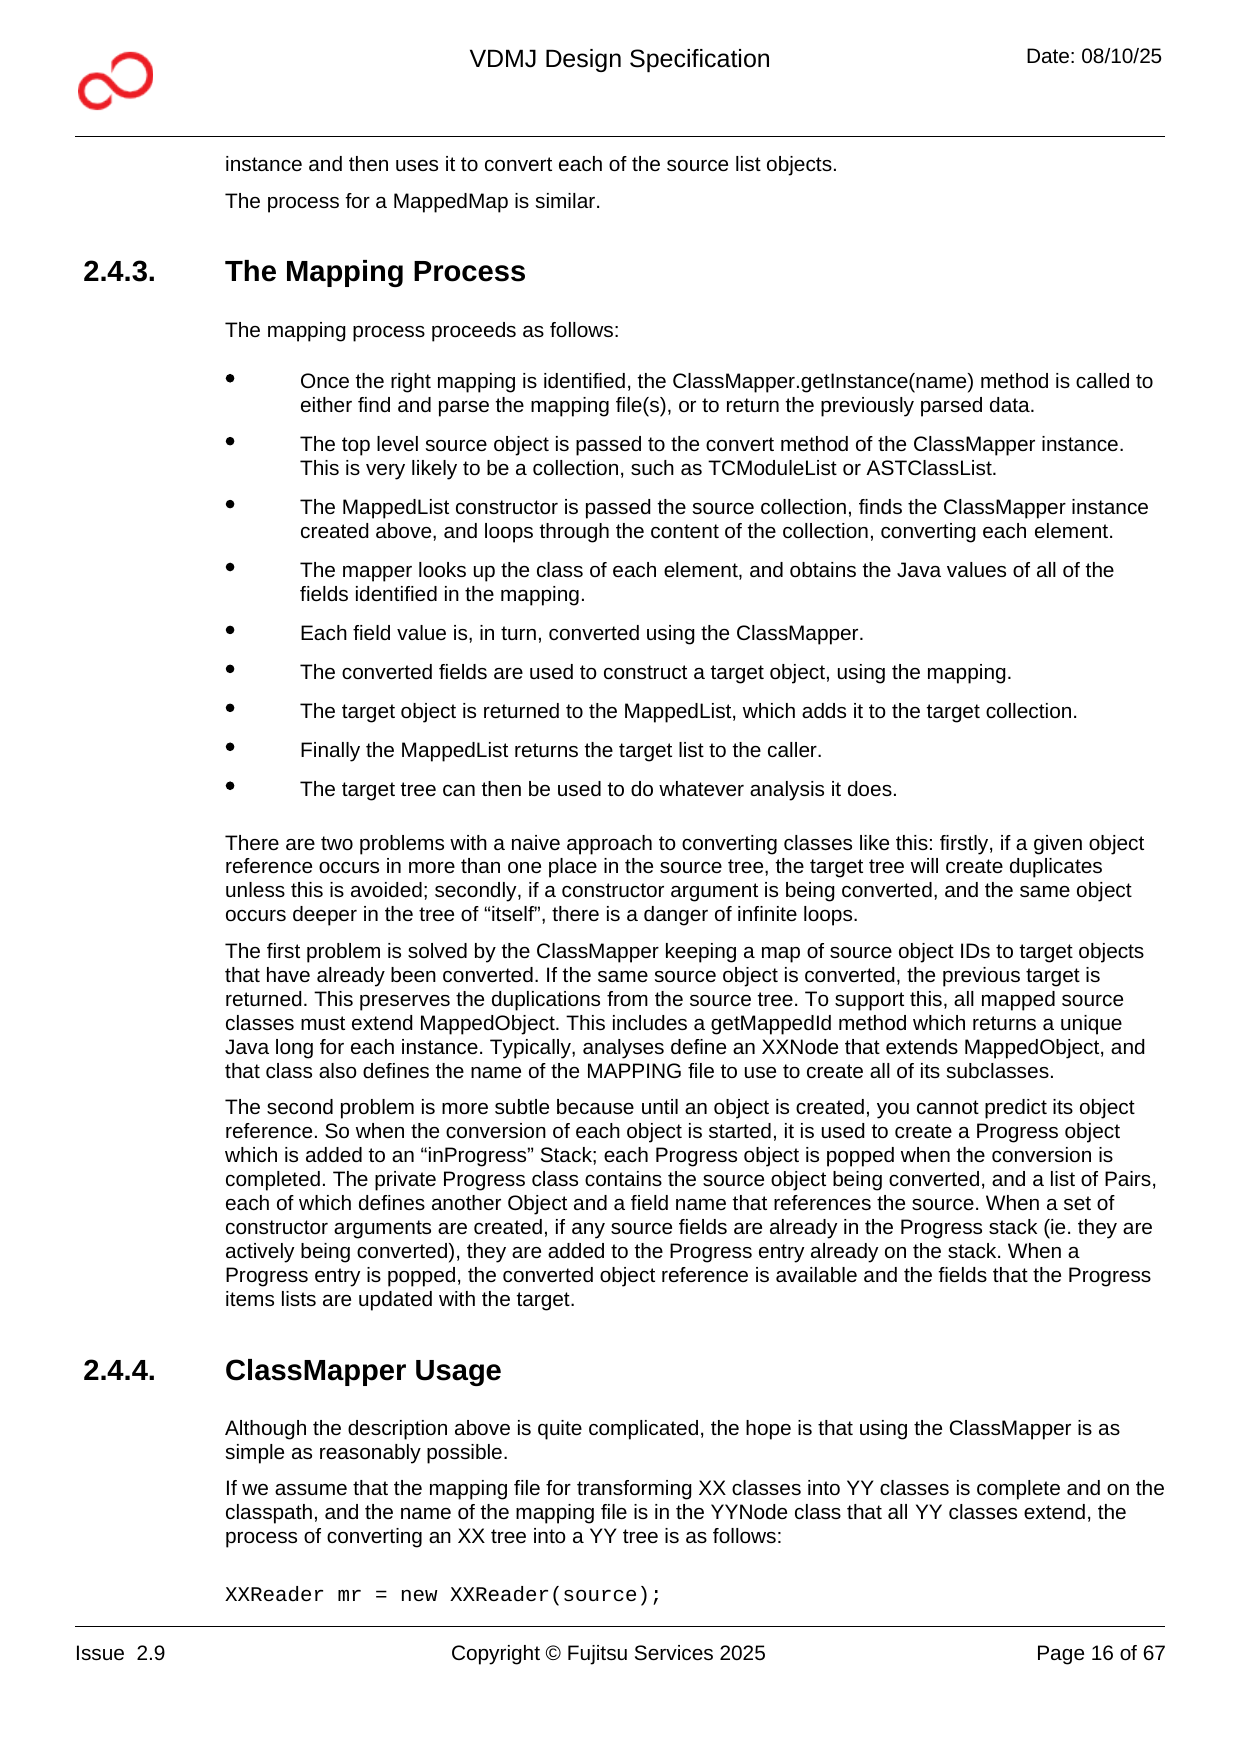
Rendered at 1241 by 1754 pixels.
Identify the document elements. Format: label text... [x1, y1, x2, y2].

list Each field value is, in turn, converted using the ClassMapper. [225, 621, 1165, 645]
list Finally the MappedList returns the target list to the caller. [225, 738, 1165, 762]
text The mapping process proceeds as follows: [225, 318, 1165, 342]
list Once the right mapping is identified, the ClassMapper.getInstance(name) method is called to either find and parse the mapping file(s), or to return the previously parsed data. [225, 369, 1165, 417]
list The MappedList constructor is passed the source collection, finds the ClassMapper instance created above, and loops through the content of the collection, converting each element. [225, 495, 1165, 543]
text If we assume that the mapping file for transforming XX classes into YY classes is complete and on the classpath, and the name of the mapping file is in the YYNode class that all YY classes extend, the process of converting an XX tree into a YY tree is as follows: [225, 1477, 1165, 1548]
text Although the description above is quite complicated, the hope is that using the ClassMapper is as simple as reasonably possible. [225, 1416, 1165, 1464]
picture [78, 44, 153, 120]
text There are two problems with a naive approach to converting classes like this: firstly, if a given object reference occurs in more than one place in the source tree, the target tree will create duplicates unless this is avoided; secondly, if a constructor argument is being converted, and the same object occurs deeper in the tree of “itself”, there is a danger of infinite loops. [225, 831, 1165, 927]
text XXReader mr = new XXReader(source); [225, 1583, 1165, 1606]
text The process for a MappedMap is similar. [225, 189, 1165, 213]
list The top level source object is passed to the convert method of the ClassMapper instance. This is very likely to be a collection, such as TCModuleList or ASTClassList. [225, 432, 1165, 480]
text instance and then uses it to convert each of the source list objects. [225, 152, 1165, 176]
subtitle ClassMapper Usage [75, 1353, 1165, 1386]
subtitle The Mapping Process [75, 255, 1165, 288]
text The second problem is more subtle because until an object is created, you cannot predict its object reference. So when the conversion of each object is started, it is used to create a Progress object which is added to an “inProgress” Stack; each Progress object is popped when the conversion is completed. The private Progress class contains the source object being converted, and a list of Pairs, each of which defines another Object and a field name that references the source. When a set of constructor arguments are created, if any source fields are already in the Progress stack (ie. they are actively being converted), they are added to the Progress entry already on the stack. When a Progress entry is popped, the converted object reference is available and the fields that the Progress items lists are updated with the target. [225, 1095, 1165, 1311]
list The converted fields are used to construct a target object, using the mapping. [225, 660, 1165, 684]
list The target tree can then be used to do whatever analysis it does. [225, 777, 1165, 801]
text The first problem is solved by the ClassMapper keeping a map of source object IDs to target objects that have already been converted. If the same source object is converted, the previous target is returned. This preserves the duplications from the source tree. To support this, all mapped source classes must extend MappedObject. This includes a getMappedId method which returns a unique Java long for each instance. Typically, analyses define an XXNode that extends MappedObject, and that class also defines the name of the MAPPING file to use to create all of its subclasses. [225, 939, 1165, 1083]
list The mapper looks up the class of each element, and obtains the Java values of all of the fields identified in the mapping. [225, 558, 1165, 606]
list The target object is returned to the MappedList, which adds it to the target collection. [225, 699, 1165, 723]
